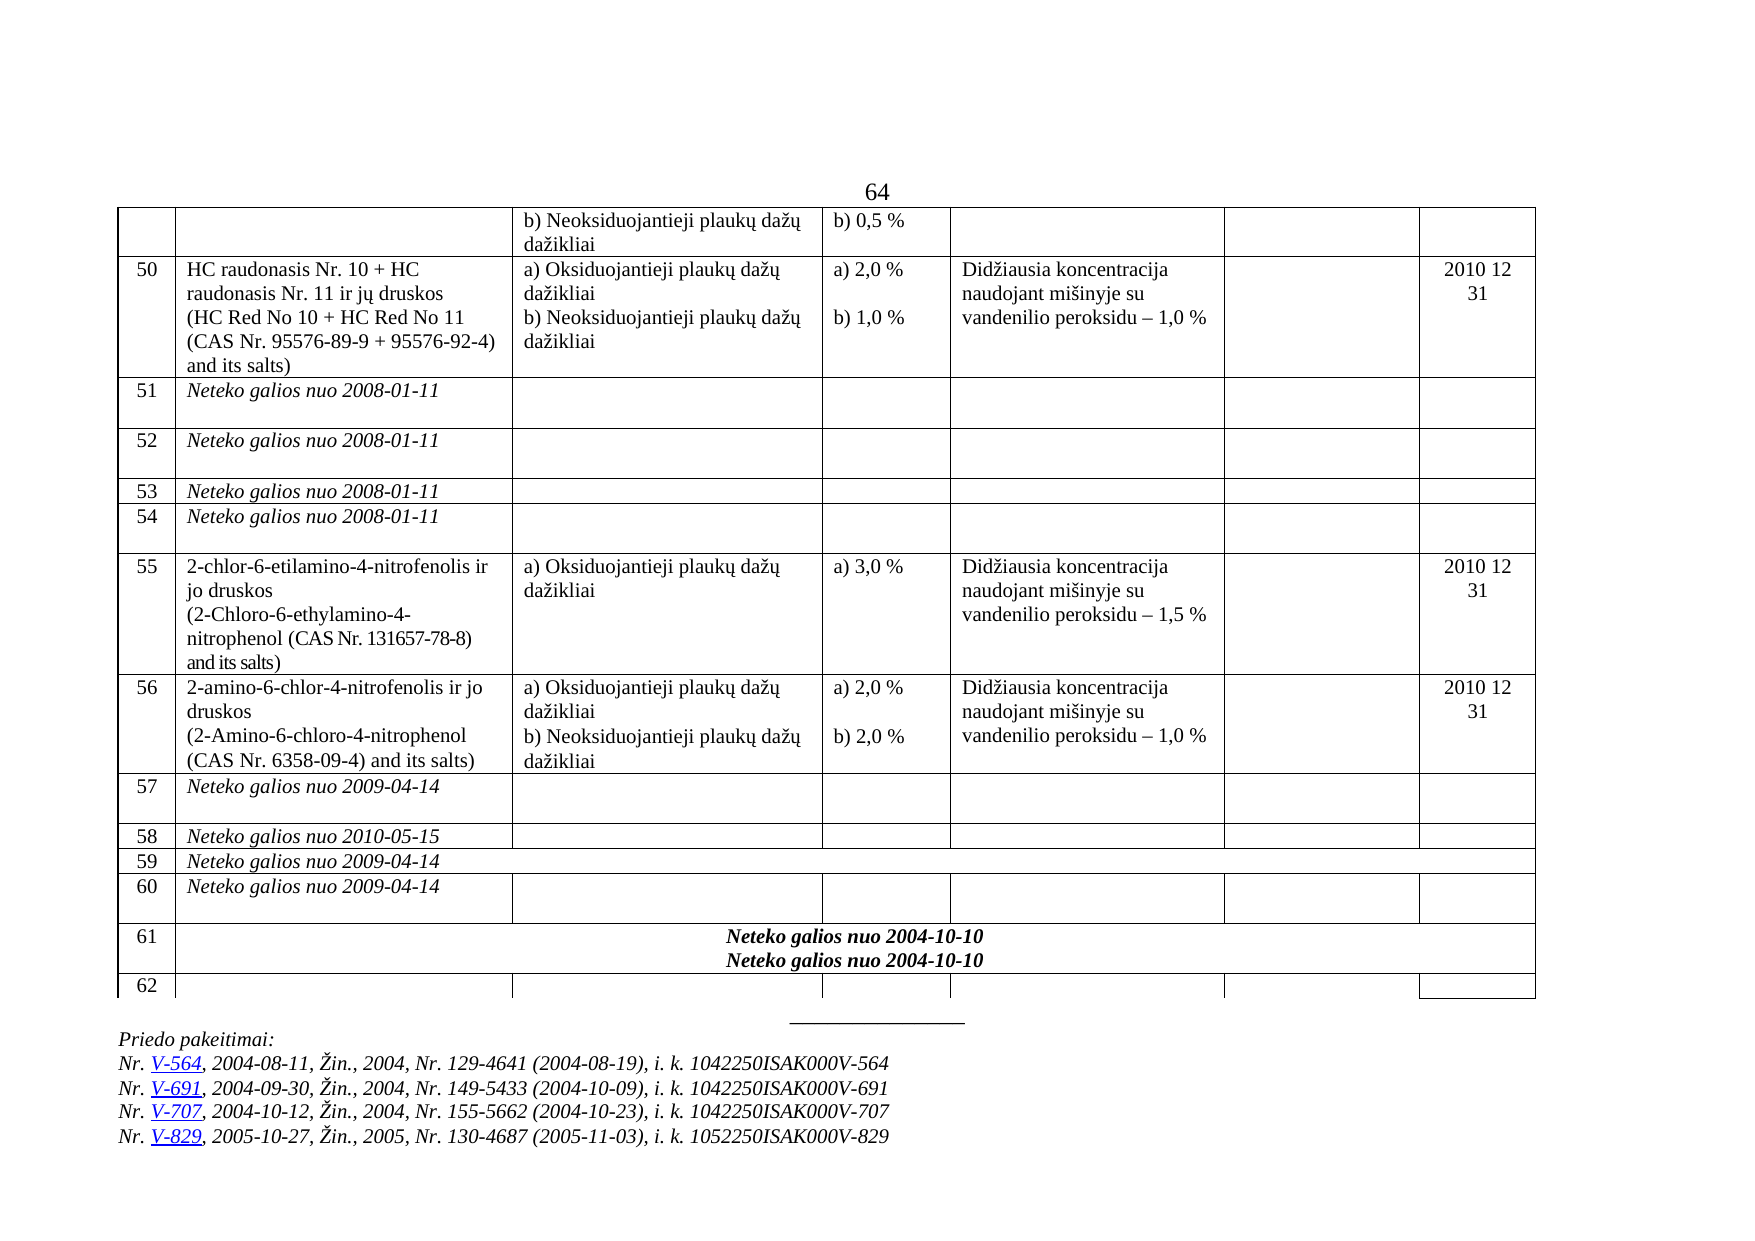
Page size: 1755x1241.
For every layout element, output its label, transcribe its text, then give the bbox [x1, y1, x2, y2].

table_cell 52 [119, 429, 175, 478]
table_cell [1225, 774, 1419, 798]
table_cell Neteko galios nuo 2009-04-14 [176, 874, 512, 923]
table_cell HC raudonasis Nr. 10 + HC raudonasis Nr. 11 ir jų druskos (HC Red No 10 + HC Red No 11 (CAS Nr. 95576-89-9 + 95576-92-4) and its salts) [176, 257, 512, 377]
table_cell a) 2,0 % [823, 675, 950, 723]
table_cell Neteko galios nuo 2004-10-10 [176, 948, 1535, 972]
table_cell Neteko galios nuo 2009-04-14 [176, 774, 512, 823]
table_cell [1225, 798, 1419, 823]
table_cell [1225, 824, 1419, 848]
table_cell [176, 208, 512, 256]
text Nr. V-564, 2004-08-11, Žin., 2004, Nr. 129-4641 (2004-08-19), i. k. 1042250ISAK000V-564 [118, 1051, 1636, 1075]
table_cell [1420, 504, 1535, 553]
table_cell [513, 874, 822, 898]
table_cell Didžiausia koncentracija naudojant mišinyje su vandenilio peroksidu – 1,5 % [951, 554, 1224, 674]
table_cell [1225, 208, 1419, 256]
table_cell [951, 774, 1224, 823]
table_cell 62 [119, 974, 175, 997]
table_cell [823, 378, 950, 402]
table_cell [1420, 378, 1535, 427]
table_cell [513, 402, 822, 427]
table_cell 51 [119, 378, 175, 427]
table_cell [951, 479, 1224, 503]
table_cell [119, 948, 175, 972]
table_cell [1225, 974, 1419, 997]
table_cell [513, 824, 822, 848]
table_cell Neteko galios nuo 2008-01-11 [176, 378, 512, 427]
table_cell [951, 378, 1224, 427]
table_cell a) Oksiduojantieji plaukų dažų dažikliai [513, 554, 822, 602]
table_cell [119, 724, 175, 773]
table_cell Didžiausia koncentracija naudojant mišinyje su vandenilio peroksidu – 1,0 % [951, 675, 1224, 773]
table_cell Didžiausia koncentracija naudojant mišinyje su vandenilio peroksidu – 1,0 % [951, 257, 1224, 377]
table_cell [1225, 479, 1419, 503]
text Priedo pakeitimai: [118, 1027, 1636, 1051]
table_cell [1420, 974, 1535, 997]
text Nr. V-829, 2005-10-27, Žin., 2005, Nr. 130-4687 (2005-11-03), i. k. 1052250ISAK000V-829 [118, 1123, 1636, 1148]
table_cell [513, 528, 822, 553]
table_cell [513, 429, 822, 452]
table_cell [513, 898, 822, 923]
table_cell Neteko galios nuo 2004-10-10 [176, 924, 1535, 948]
table_cell a) Oksiduojantieji plaukų dažų dažikliai b) Neoksiduojantieji plaukų dažų dažikliai [513, 257, 822, 377]
table_cell 61 [119, 924, 175, 948]
table_cell [951, 874, 1224, 923]
table_cell 55 [119, 554, 175, 674]
table_cell [1225, 378, 1419, 427]
table_cell [823, 453, 950, 478]
table_cell [513, 378, 822, 402]
table_cell [513, 974, 822, 997]
table_cell [1225, 874, 1419, 923]
table_cell [823, 528, 950, 553]
table_cell 54 [119, 504, 175, 553]
table_cell [1225, 257, 1419, 377]
table_cell [1420, 824, 1535, 848]
table_cell Neteko galios nuo 2009-04-14 [176, 849, 1535, 873]
text ______________ [118, 998, 1636, 1027]
table_cell [513, 479, 822, 503]
table_cell [951, 504, 1224, 553]
table_cell [823, 479, 950, 503]
table_cell 2-chlor-6-etilamino-4-nitrofenolis ir jo druskos (2-Chloro-6-ethylamino-4-nitrophenol (CAS Nr. 131657-78-8) and its salts) [176, 554, 512, 674]
table_cell b) 0,5 % [823, 208, 950, 256]
table_cell 2010 12 31 [1420, 675, 1535, 773]
table_cell [513, 453, 822, 478]
table_cell [1225, 675, 1419, 773]
table_cell 56 [119, 675, 175, 723]
table_cell [1225, 554, 1419, 674]
table_cell [951, 429, 1224, 478]
table_cell [951, 208, 1224, 256]
text Nr. V-691, 2004-09-30, Žin., 2004, Nr. 149-5433 (2004-10-09), i. k. 1042250ISAK000V-691 [118, 1075, 1636, 1099]
table_cell [823, 504, 950, 528]
table_cell [1420, 479, 1535, 503]
table_cell [1420, 874, 1535, 923]
table_cell [513, 798, 822, 823]
table_cell a) 3,0 % [823, 554, 950, 602]
table_cell [513, 602, 822, 674]
table_cell 58 [119, 824, 175, 848]
table_cell 2010 12 31 [1420, 554, 1535, 674]
table_cell 50 [119, 257, 175, 377]
table_cell 57 [119, 774, 175, 823]
table_cell 2010 12 31 [1420, 257, 1535, 377]
table_cell Neteko galios nuo 2010-05-15 [176, 824, 512, 848]
table_cell [1225, 504, 1419, 553]
table_cell [1225, 429, 1419, 478]
table_cell 60 [119, 874, 175, 923]
table_cell Neteko galios nuo 2008-01-11 [176, 429, 512, 478]
table_cell 53 [119, 479, 175, 503]
table_cell [823, 429, 950, 452]
table_cell b) Neoksiduojantieji plaukų dažų dažikliai [513, 208, 822, 256]
table_cell [823, 824, 950, 848]
table_cell [823, 874, 950, 898]
table_cell Neteko galios nuo 2008-01-11 [176, 504, 512, 553]
table_cell b) 2,0 % [823, 724, 950, 773]
table_cell [1420, 429, 1535, 478]
table_cell [176, 974, 512, 997]
table_cell [823, 774, 950, 798]
table_cell [823, 602, 950, 674]
table_cell [823, 798, 950, 823]
table_cell [951, 824, 1224, 848]
table_cell b) Neoksiduojantieji plaukų dažų dažikliai [513, 724, 822, 773]
table_cell [951, 974, 1224, 997]
table_cell [823, 974, 950, 997]
table_cell [1420, 798, 1535, 823]
table_cell 59 [119, 849, 175, 873]
table_cell 2-amino-6-chlor-4-nitrofenolis ir jo druskos (2-Amino-6-chloro-4-nitrophenol (CAS Nr. 6358-09-4) and its salts) [176, 675, 512, 773]
table_cell [1420, 208, 1535, 256]
table_cell [513, 774, 822, 798]
table_cell [119, 208, 175, 256]
table_cell a) 2,0 % b) 1,0 % [823, 257, 950, 377]
table_cell [513, 504, 822, 528]
table_cell [823, 402, 950, 427]
table_cell a) Oksiduojantieji plaukų dažų dažikliai [513, 675, 822, 723]
table_cell [1420, 774, 1535, 798]
text Nr. V-707, 2004-10-12, Žin., 2004, Nr. 155-5662 (2004-10-23), i. k. 1042250ISAK000V-707 [118, 1099, 1636, 1123]
table_cell [823, 898, 950, 923]
table_cell Neteko galios nuo 2008-01-11 [176, 479, 512, 503]
